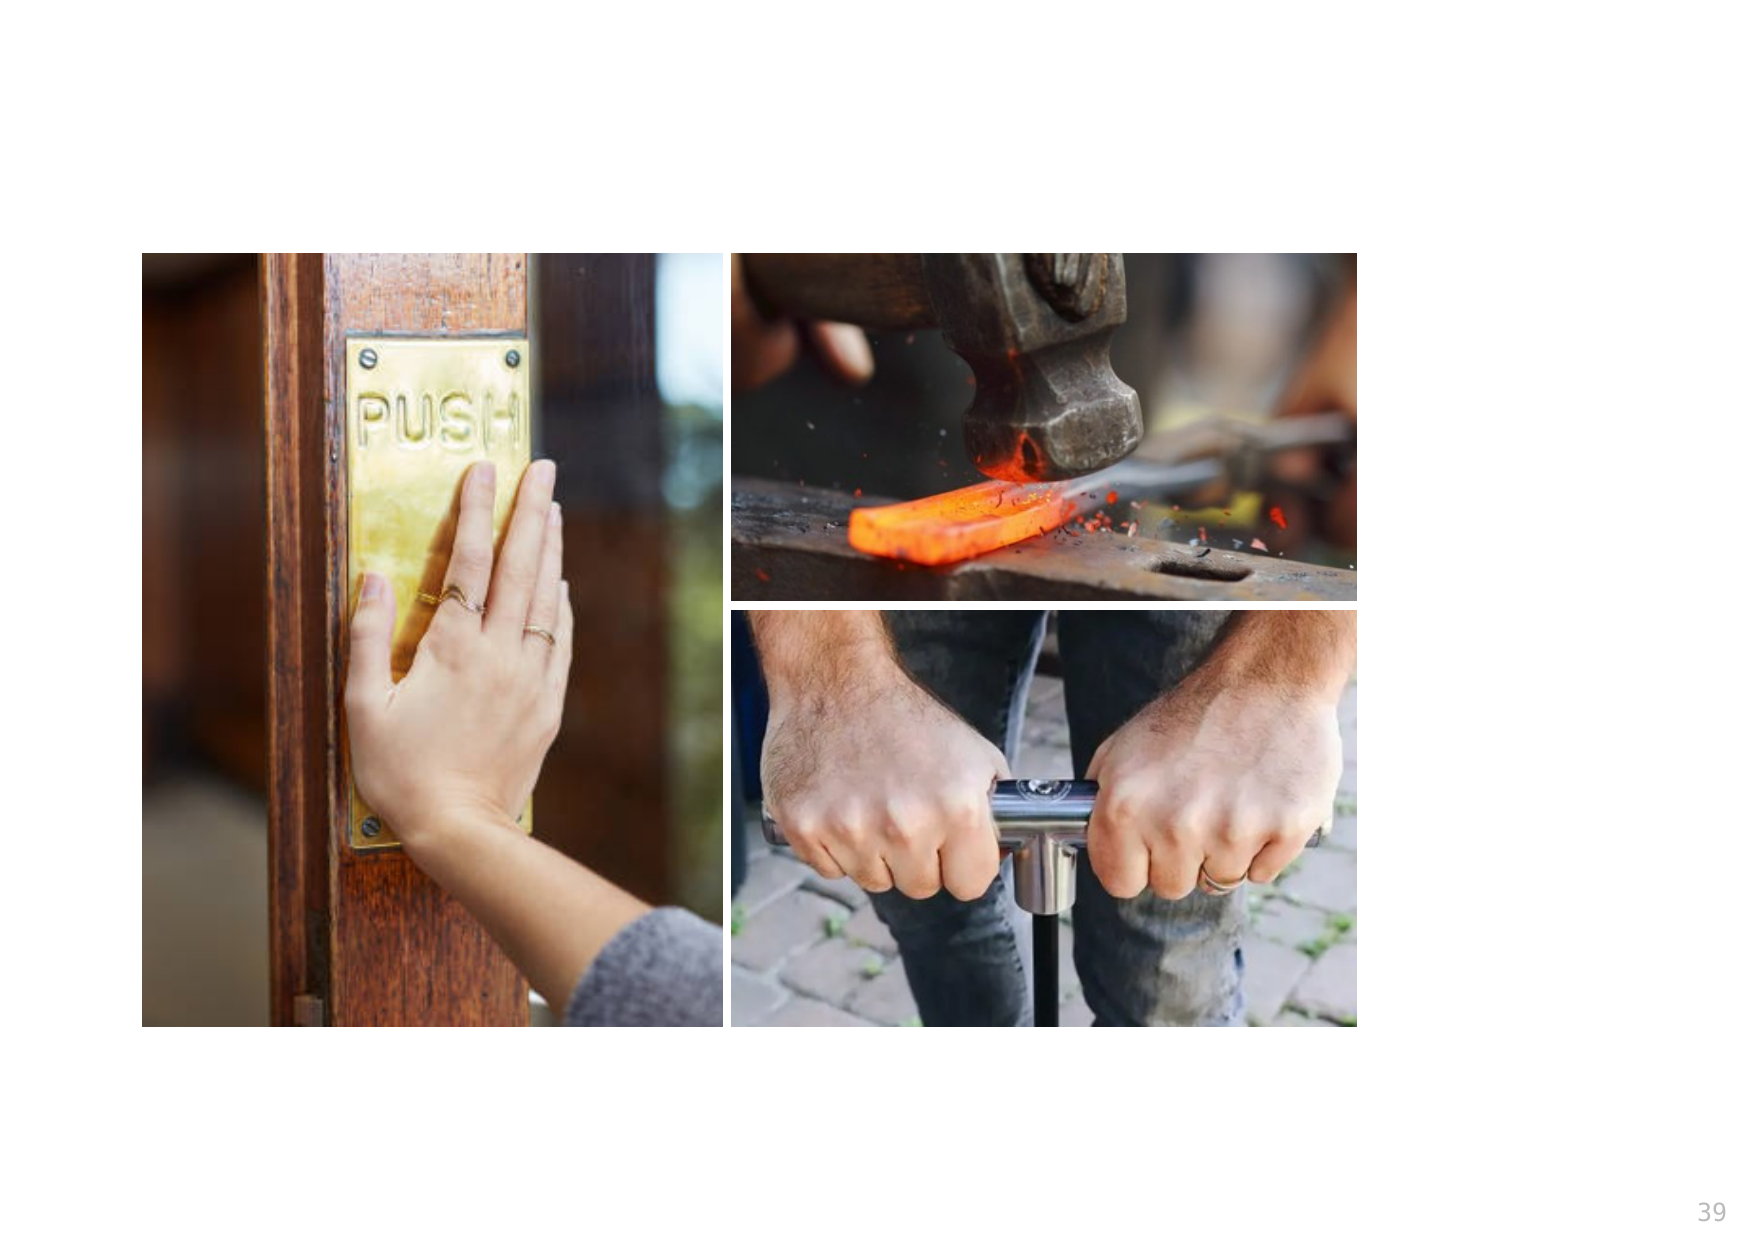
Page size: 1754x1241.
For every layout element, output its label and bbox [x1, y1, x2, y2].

picture [731, 610, 1357, 1027]
picture [731, 253, 1357, 601]
picture [142, 253, 723, 1027]
